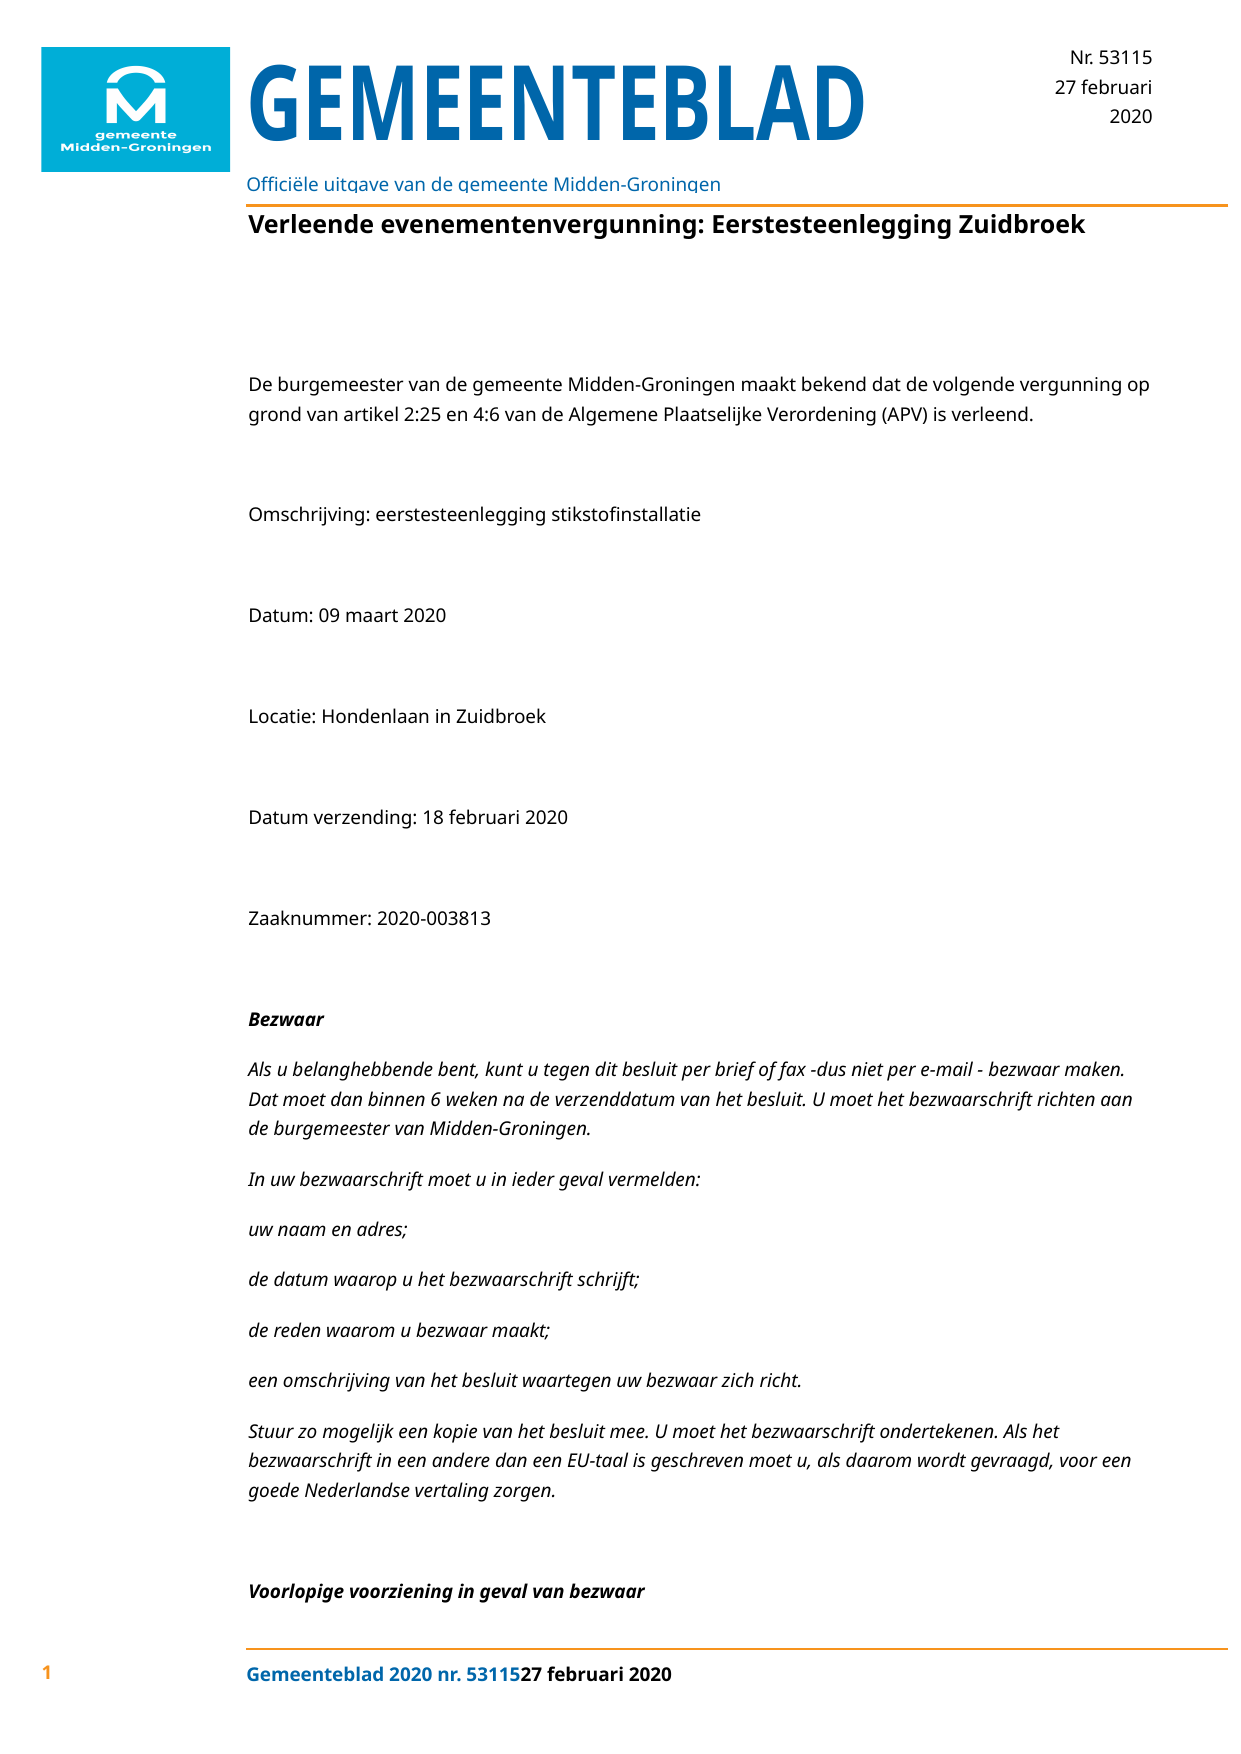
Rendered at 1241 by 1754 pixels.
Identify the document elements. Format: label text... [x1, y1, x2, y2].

picture [108, 66, 164, 82]
picture [184, 146, 190, 153]
text Datum verzending: 18 februari 2020 [248, 804, 1152, 830]
text uw naam en adres; [248, 1216, 1152, 1242]
text In uw bezwaarschrift moet u in ieder geval vermelden: [248, 1166, 1152, 1191]
text Bezwaar [248, 1006, 1152, 1031]
text Als u belanghebbende bent, kunt u tegen dit besluit per brief of fax -dus niet per e-mail - bezwaar maken. Dat moet dan binnen 6 weken na de verzenddatum van het besluit. U moet het bezwaarschrift richten aan de burgemeester van Midden-Groningen. [248, 1056, 1152, 1141]
text Locatie: Hondenlaan in Zuidbroek [248, 703, 1152, 729]
picture [107, 89, 165, 122]
text Omschrijving: eerstesteenlegging stikstofinstallatie [248, 502, 1152, 527]
text een omschrijving van het besluit waartegen uw bezwaar zich richt. [248, 1367, 1152, 1393]
text Zaaknummer: 2020-003813 [248, 905, 1152, 931]
text de datum waarop u het bezwaarschrift schrijft; [248, 1267, 1152, 1292]
text Stuur zo mogelijk een kopie van het besluit mee. U moet het bezwaarschrift ondertekenen. Als het bezwaarschrift in een andere dan een EU-taal is geschreven moet u, als daarom wordt gevraagd, voor een goede Nederlandse vertaling zorgen. [248, 1418, 1152, 1503]
text De burgemeester van de gemeente Midden-Groningen maakt bekend dat de volgende vergunning op grond van artikel 2:25 en 4:6 van de Algemene Plaatselijke Verordening (APV) is verleend. [248, 371, 1152, 426]
text Voorlopige voorziening in geval van bezwaar [248, 1578, 1152, 1603]
text Datum: 09 maart 2020 [248, 602, 1152, 628]
text de reden waarom u bezwaar maakt; [248, 1317, 1152, 1343]
text Verleende evenementenvergunning: Eerstesteenlegging Zuidbroek [248, 207, 1152, 241]
